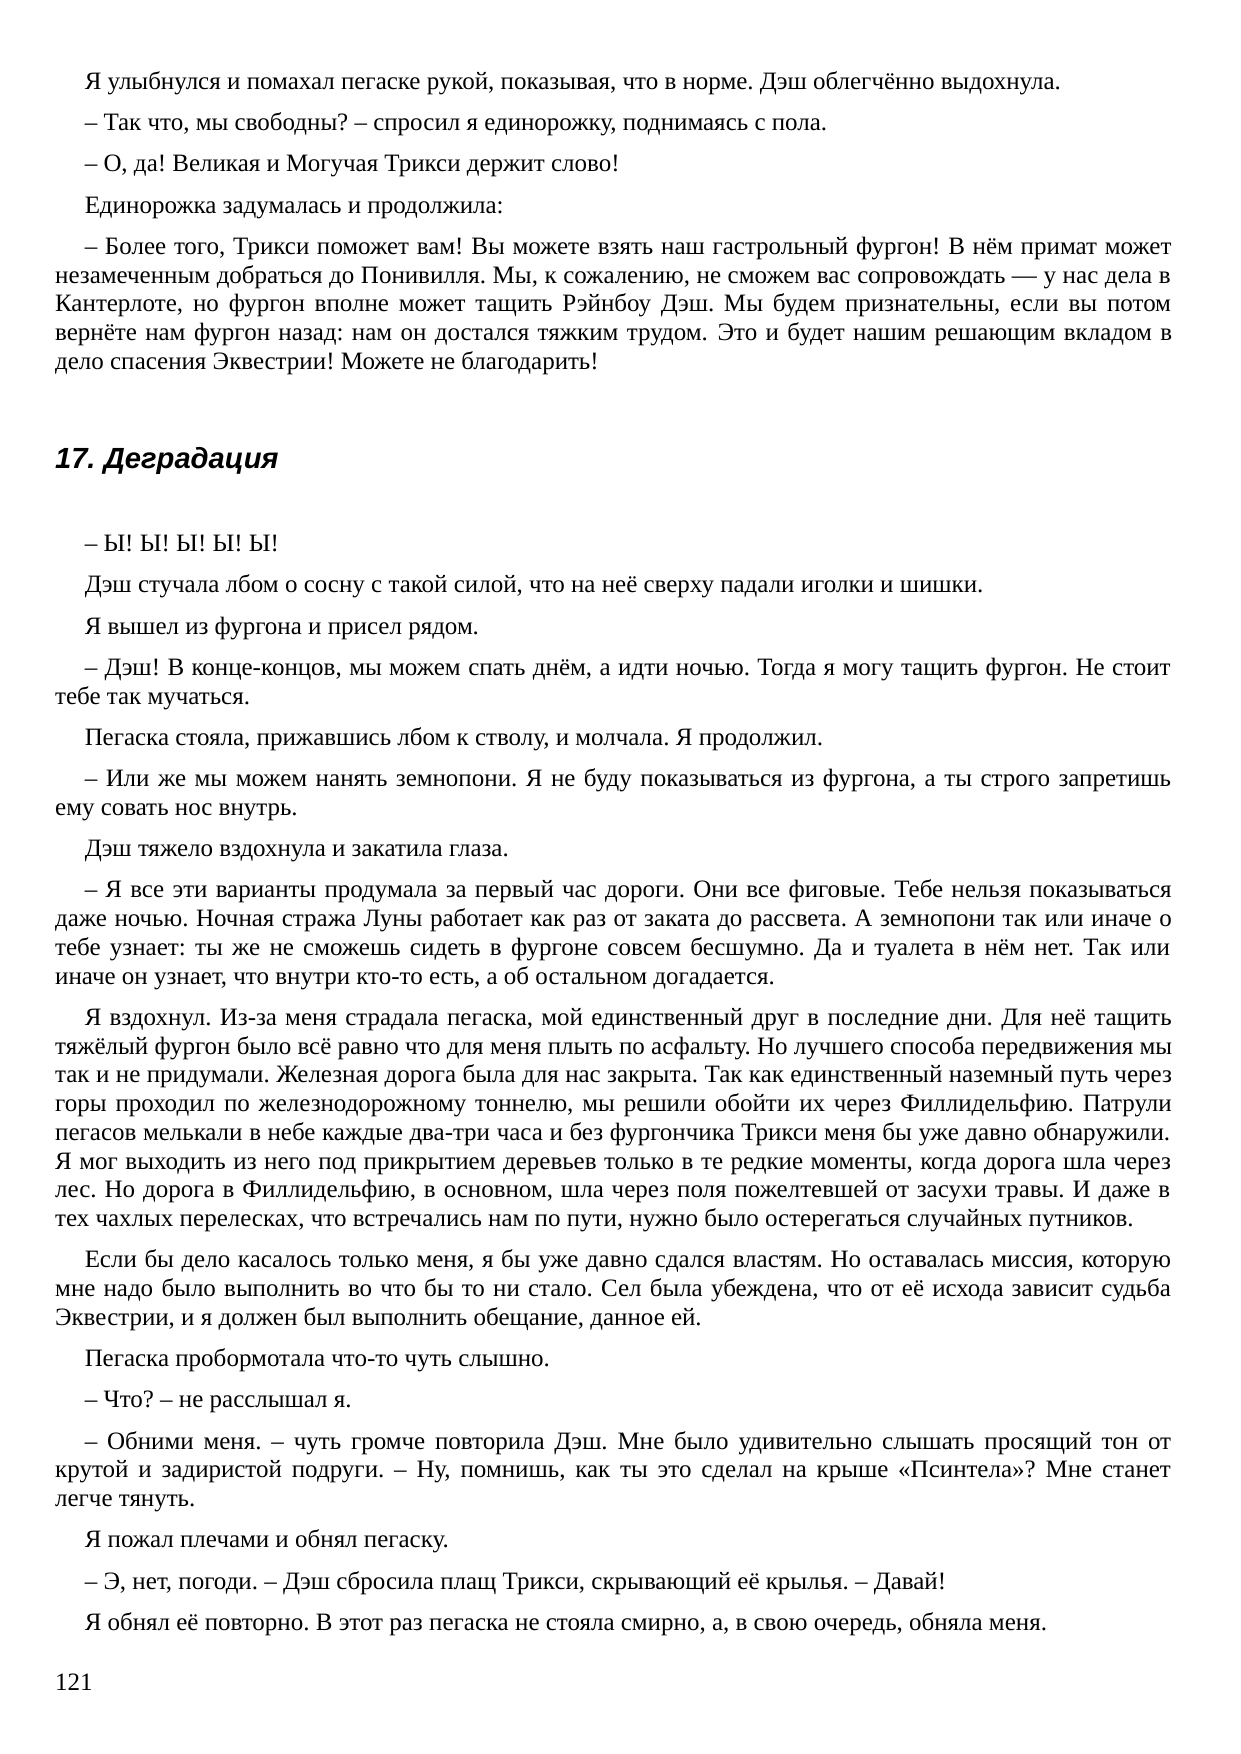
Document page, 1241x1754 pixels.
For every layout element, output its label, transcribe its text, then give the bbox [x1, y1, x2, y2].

text Я вышел из фургона и присел рядом. [55, 611, 1173, 639]
text – О, да! Великая и Могучая Трикси держит слово! [55, 148, 1173, 177]
text – Более того, Трикси поможет вам! Вы можете взять наш гастрольный фургон! В нём примат может незамеченным добраться до Понивилля. Мы, к сожалению, не сможем вас сопровождать — у нас дела в Кантерлоте, но фургон вполне может тащить Рэйнбоу Дэш. Мы будем признательны, если вы потом вернёте нам фургон назад: нам он достался тяжким трудом. Это и будет нашим решающим вкладом в дело спасения Эквестрии! Можете не благодарить! [55, 231, 1173, 375]
text Я вздохнул. Из-за меня страдала пегаска, мой единственный друг в последние дни. Для неё тащить тяжёлый фургон было всё равно что для меня плыть по асфальту. Но лучшего способа передвижения мы так и не придумали. Железная дорога была для нас закрыта. Так как единственный наземный путь через горы проходил по железнодорожному тоннелю, мы решили обойти их через Филлидельфию. Патрули пегасов мелькали в небе каждые два-три часа и без фургончика Трикси меня бы уже давно обнаружили. Я мог выходить из него под прикрытием деревьев только в те редкие моменты, когда дорога шла через лес. Но дорога в Филлидельфию, в основном, шла через поля пожелтевшей от засухи травы. И даже в тех чахлых перелесках, что встречались нам по пути, нужно было остерегаться случайных путников. [55, 1002, 1173, 1232]
text Я пожал плечами и обнял пегаску. [55, 1524, 1173, 1553]
text – Что? – не расслышал я. [55, 1384, 1173, 1413]
text – Или же мы можем нанять земнопони. Я не буду показываться из фургона, а ты строго запретишь ему совать нос внутрь. [55, 763, 1173, 821]
text – Дэш! В конце-концов, мы можем спать днём, а идти ночью. Тогда я могу тащить фургон. Не стоит тебе так мучаться. [55, 652, 1173, 709]
text – Ы! Ы! Ы! Ы! Ы! [55, 528, 1173, 557]
text Пегаска стояла, прижавшись лбом к стволу, и молчала. Я продолжил. [55, 722, 1173, 751]
text Дэш тяжело вздохнула и закатила глаза. [55, 833, 1173, 862]
text Я улыбнулся и помахал пегаске рукой, показывая, что в норме. Дэш облегчённо выдохнула. [55, 66, 1173, 95]
text Дэш стучала лбом о сосну с такой силой, что на неё сверху падали иголки и шишки. [55, 569, 1173, 598]
text Я обнял её повторно. В этот раз пегаска не стояла смирно, а, в свою очередь, обняла меня. [55, 1607, 1173, 1636]
text – Обними меня. – чуть громче повторила Дэш. Мне было удивительно слышать просящий тон от крутой и задиристой подруги. – Ну, помнишь, как ты это сделал на крыше «Псинтела»? Мне станет легче тянуть. [55, 1426, 1173, 1512]
text Пегаска пробормотала что-то чуть слышно. [55, 1343, 1173, 1372]
text – Я все эти варианты продумала за первый час дороги. Они все фиговые. Тебе нельзя показываться даже ночью. Ночная стража Луны работает как раз от заката до рассвета. А земнопони так или иначе о тебе узнает: ты же не сможешь сидеть в фургоне совсем бесшумно. Да и туалета в нём нет. Так или иначе он узнает, что внутри кто-то есть, а об остальном догадается. [55, 874, 1173, 989]
subtitle 17. Деградация [55, 441, 1173, 474]
text Если бы дело касалось только меня, я бы уже давно сдался властям. Но оставалась миссия, которую мне надо было выполнить во что бы то ни стало. Сел была убеждена, что от её исхода зависит судьба Эквестрии, и я должен был выполнить обещание, данное ей. [55, 1244, 1173, 1331]
text – Так что, мы свободны? – спросил я единорожку, поднимаясь с пола. [55, 107, 1173, 136]
text – Э, нет, погоди. – Дэш сбросила плащ Трикси, скрывающий её крылья. – Давай! [55, 1566, 1173, 1594]
text Единорожка задумалась и продолжила: [55, 190, 1173, 218]
